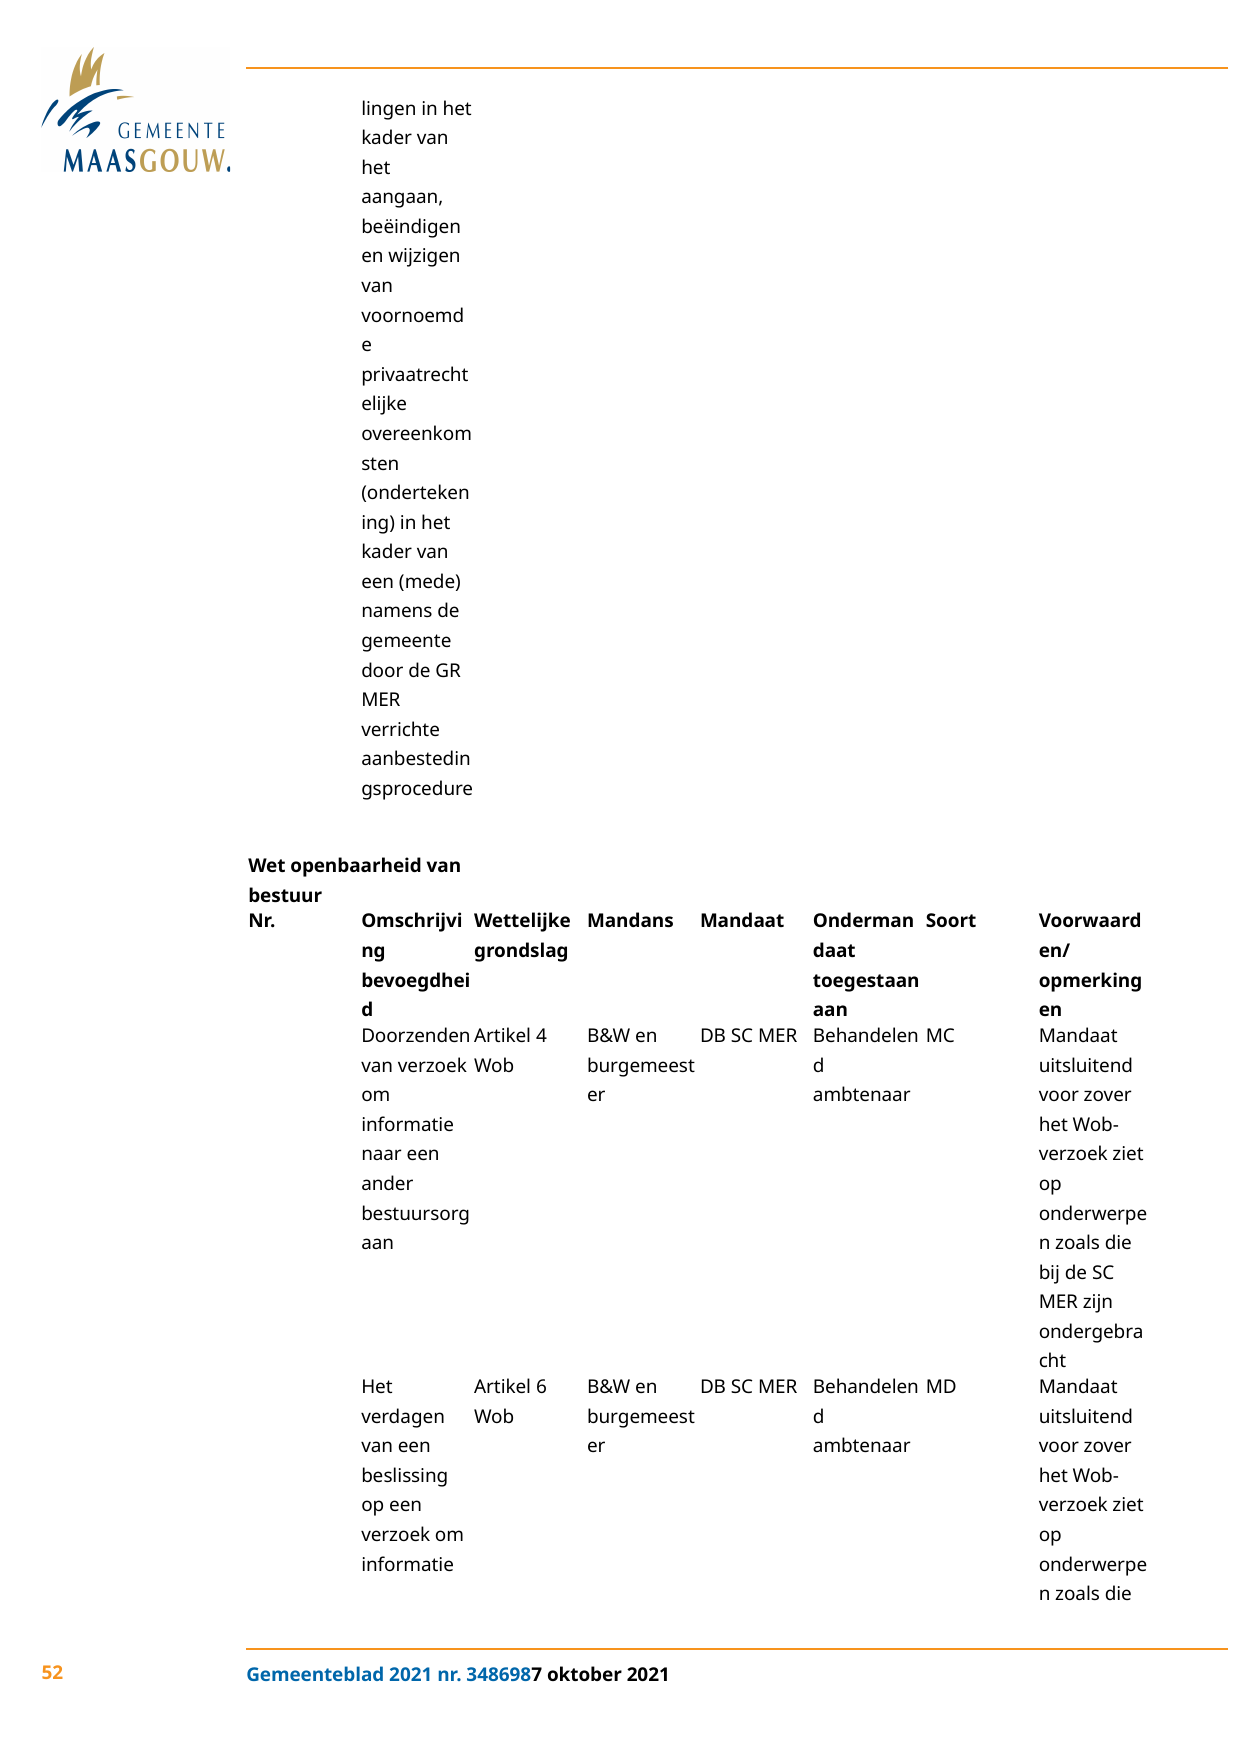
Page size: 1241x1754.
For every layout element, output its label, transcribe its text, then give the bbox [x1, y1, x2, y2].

table_cell B&W en burgemeester [587, 1373, 700, 1606]
table_cell [926, 801, 1038, 827]
table_cell [587, 827, 700, 852]
table_cell [248, 801, 361, 827]
table_cell [700, 801, 813, 827]
table_cell [474, 95, 587, 801]
table_cell [1039, 853, 1152, 908]
table_cell Ondermandaat toegestaan aan [813, 908, 926, 1022]
table_cell MC [926, 1022, 1038, 1373]
table_cell [248, 95, 361, 801]
table_cell [926, 853, 1038, 908]
table_cell Wettelijke grondslag [474, 908, 587, 1022]
table_cell DB SC MER [700, 1373, 813, 1606]
table_cell [587, 801, 700, 827]
table_cell [587, 853, 700, 908]
table_cell Mandaat [700, 908, 813, 1022]
table_cell Artikel 6 Wob [474, 1373, 587, 1606]
table_cell [1039, 827, 1152, 852]
table_cell MD [926, 1373, 1038, 1606]
table_cell Het verdagen van een beslissing op een verzoek om informatie [361, 1373, 474, 1606]
table_cell [248, 1022, 361, 1373]
table_cell [926, 95, 1038, 801]
table_cell [587, 95, 700, 801]
table_cell [700, 827, 813, 852]
table_cell Doorzenden van verzoek om informatie naar een ander bestuursorgaan [361, 1022, 474, 1373]
table_cell [248, 827, 361, 852]
table_cell Nr. [248, 908, 361, 1022]
table_cell Voorwaarden/opmerkingen [1039, 908, 1152, 1022]
table_cell [1039, 95, 1152, 801]
table_cell Mandans [587, 908, 700, 1022]
table_cell Mandaat uitsluitend voor zover het Wob-verzoek ziet op onderwerpen zoals die bij de SC MER zijn ondergebracht [1039, 1022, 1152, 1373]
table_cell [813, 827, 926, 852]
table_cell Behandelend ambtenaar [813, 1373, 926, 1606]
table_cell [813, 95, 926, 801]
table_cell [700, 95, 813, 801]
table_cell Behandelend ambtenaar [813, 1022, 926, 1373]
table_cell [926, 827, 1038, 852]
table_cell Omschrijving bevoegdheid [361, 908, 474, 1022]
table_cell [474, 827, 587, 852]
table_cell B&W en burgemeester [587, 1022, 700, 1373]
table_cell [474, 801, 587, 827]
table_cell Soort [926, 908, 1038, 1022]
table_cell DB SC MER [700, 1022, 813, 1373]
table_cell [1039, 801, 1152, 827]
table_cell Mandaat uitsluitend voor zover het Wob-verzoek ziet op onderwerpen zoals die [1039, 1373, 1152, 1606]
picture [41, 47, 231, 172]
table_cell Wet openbaarheid van bestuur [248, 853, 474, 908]
table_cell [248, 1373, 361, 1606]
table_cell [361, 801, 474, 827]
table_cell Artikel 4 Wob [474, 1022, 587, 1373]
table_cell [813, 853, 926, 908]
table_cell [361, 827, 474, 852]
table_cell [474, 853, 587, 908]
table_cell [700, 853, 813, 908]
table_cell [813, 801, 926, 827]
table_cell lingen in het kader van het aangaan, beëindigen en wijzigen van voornoemde privaatrechtelijke overeenkomsten (ondertekening) in het kader van een (mede) namens de gemeente door de GR MER verrichte aanbestedingsprocedure [361, 95, 474, 801]
